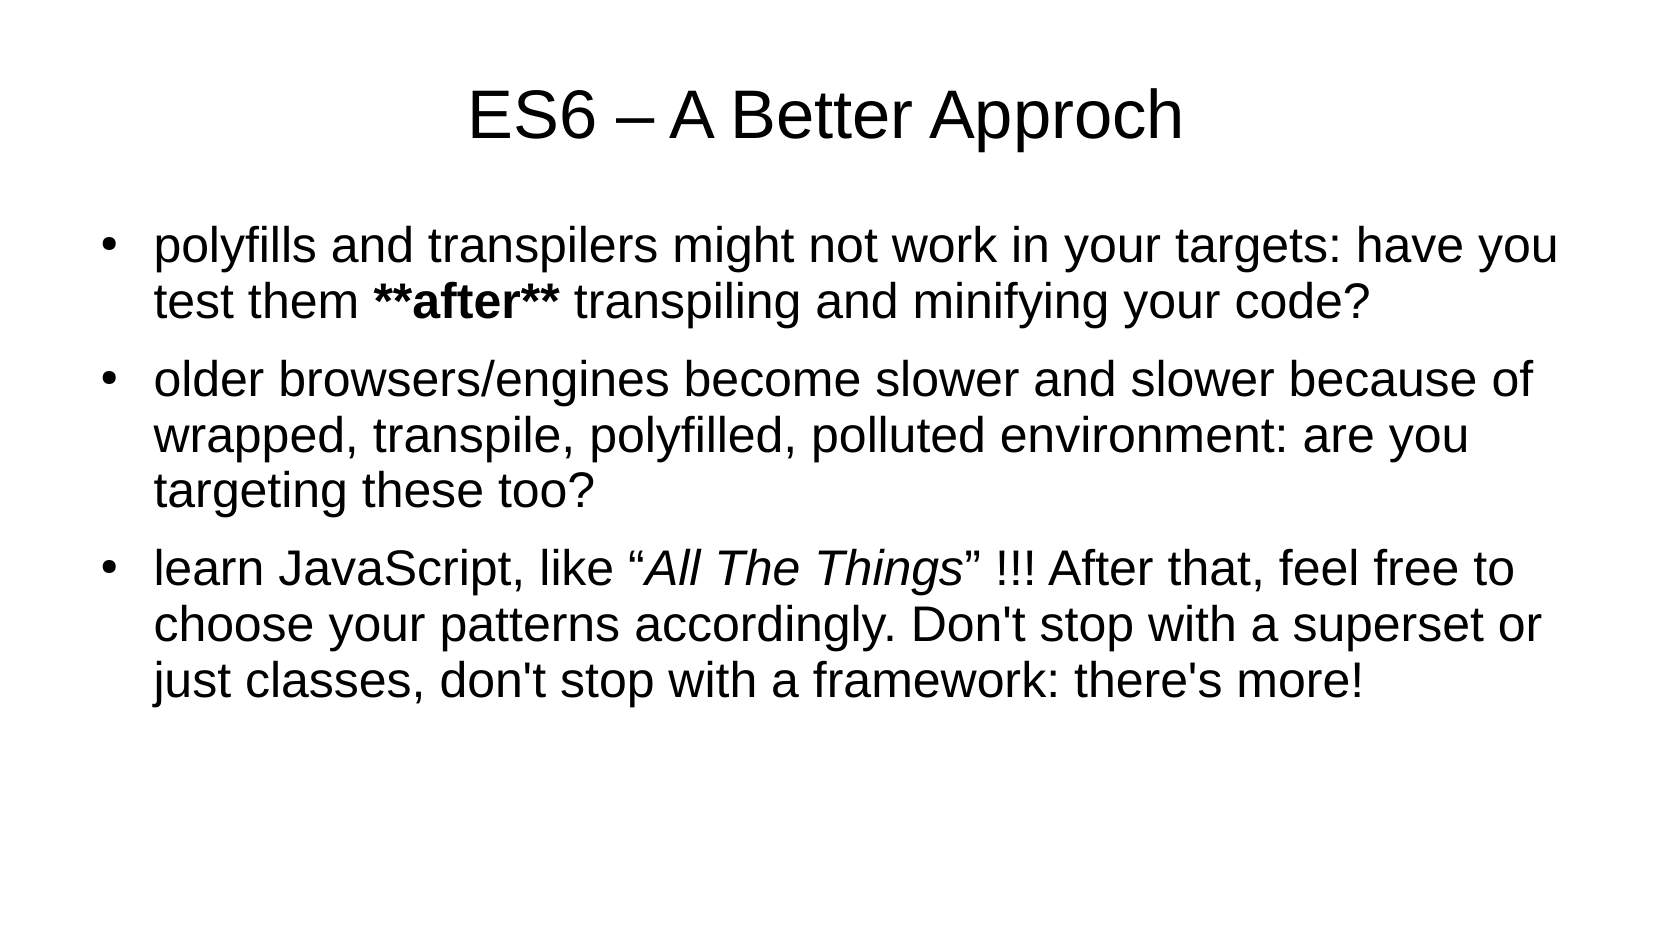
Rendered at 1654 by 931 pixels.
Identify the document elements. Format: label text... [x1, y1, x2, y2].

list polyfills and transpilers might not work in your targets: have you test them **after** transpiling and minifying your code? older browsers/engines become slower and slower because of wrapped, transpile, polyfilled, polluted environment: are you targeting these too? learn JavaScript, like “All The Things” !!! After that, feel free to choose your patterns accordingly. Don't stop with a superset or just classes, don't stop with a framework: there's more! [82, 217, 1571, 758]
title ES6 – A Better Approch [82, 37, 1571, 193]
